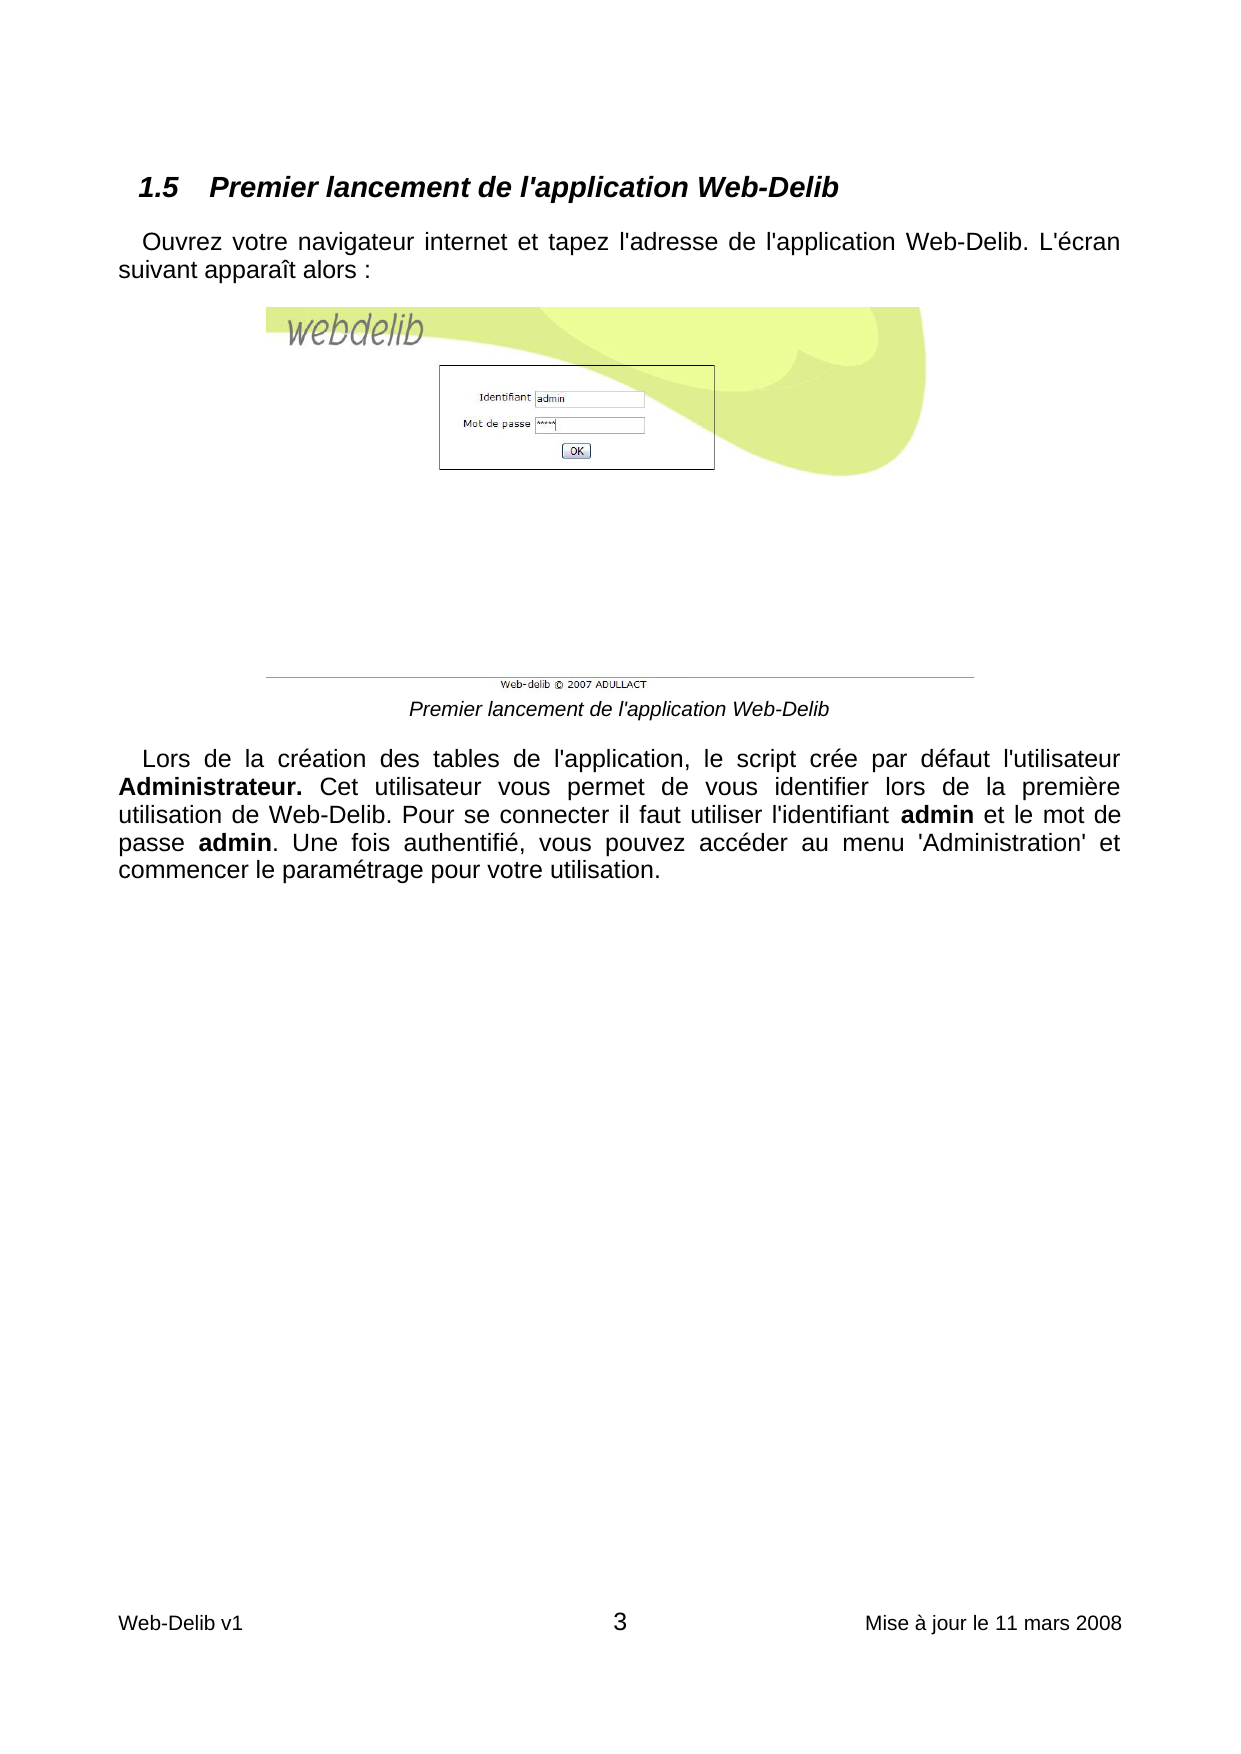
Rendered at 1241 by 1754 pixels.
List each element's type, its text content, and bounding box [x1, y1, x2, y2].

text Lors de la création des tables de l'application, le script crée par défaut l'utilisateur Administrateur. Cet utilisateur vous permet de vous identifier lors de la première utilisation de Web-Delib. Pour se connecter il faut utiliser l'identifiant admin et le mot de passe admin. Une fois authentifié, vous pouvez accéder au menu 'Administration' et commencer le paramétrage pour votre utilisation. [118, 745, 1122, 884]
text Ouvrez votre navigateur internet et tapez l'adresse de l'application Web-Delib. L'écran suivant apparaît alors : [118, 228, 1122, 284]
picture [265, 307, 975, 698]
text Premier lancement de l'application Web-Delib [118, 296, 1122, 720]
subtitle Premier lancement de l'application Web-Delib [118, 171, 1122, 204]
